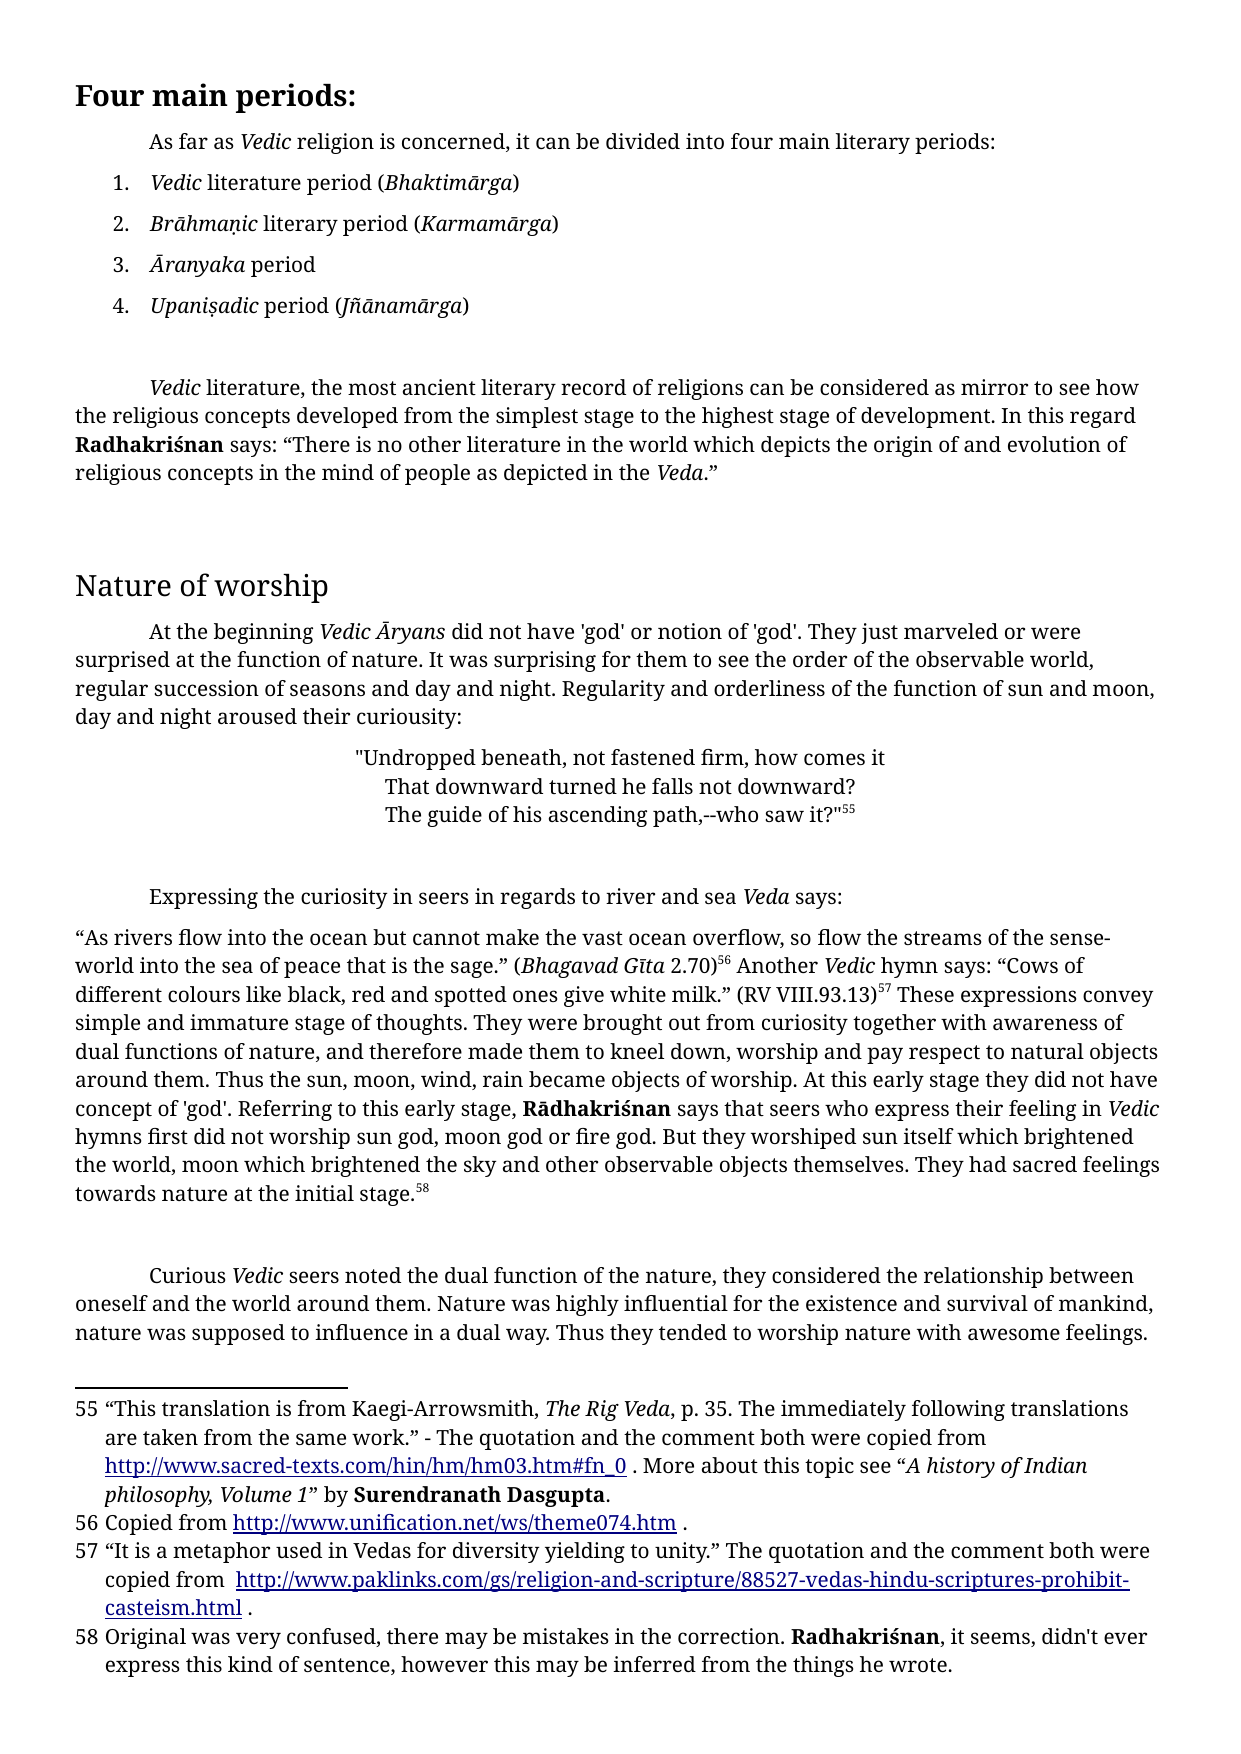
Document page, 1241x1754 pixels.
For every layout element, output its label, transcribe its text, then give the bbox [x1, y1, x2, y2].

list Brāhmaṇic literary period (Karmamārga) [112, 209, 1165, 237]
text “As rivers flow into the ocean but cannot make the vast ocean overflow, so flow the streams of the sense-world into the sea of peace that is the sage.” (Bhagavad Gīta 2.70) Another Vedic hymn says: “Cows of different colours like black, red and spotted ones give white milk.” (RV VIII.93.13) These expressions convey simple and immature stage of thoughts. They were brought out from curiosity together with awareness of dual functions of nature, and therefore made them to kneel down, worship and pay respect to natural objects around them. Thus the sun, moon, wind, rain became objects of worship. At this early stage they did not have concept of 'god'. Referring to this early stage, Rādhakriśnan says that seers who express their feeling in Vedic hymns first did not worship sun god, moon god or fire god. But they worshiped sun itself which brightened the world, moon which brightened the sky and other observable objects themselves. They had sacred feelings towards nature at the initial stage. [75, 923, 1165, 1207]
text Original was very confused, there may be mistakes in the correction. Radhakriśnan, it seems, didn't ever express this kind of sentence, however this may be inferred from the things he wrote. [75, 1622, 1165, 1679]
list Āranyaka period [112, 250, 1165, 278]
text Curious Vedic seers noted the dual function of the nature, they considered the relationship between oneself and the world around them. Nature was highly influential for the existence and survival of mankind, nature was supposed to influence in a dual way. Thus they tended to worship nature with awesome feelings. [75, 1261, 1165, 1346]
text As far as Vedic religion is concerned, it can be divided into four main literary periods: [75, 127, 1165, 156]
text Expressing the curiosity in seers in regards to river and sea Veda says: [75, 882, 1165, 911]
text Vedic literature, the most ancient literary record of religions can be considered as mirror to see how the religious concepts developed from the simplest stage to the highest stage of development. In this regard Radhakriśnan says: “There is no other literature in the world which depicts the origin of and evolution of religious concepts in the mind of people as depicted in the Veda.” [75, 373, 1165, 487]
list Upaniṣadic period (Jñānamārga) [112, 291, 1165, 319]
text Copied from http://www.unification.net/ws/theme074.htm . [75, 1508, 1165, 1537]
text “This translation is from Kaegi-Arrowsmith, The Rig Veda, p. 35. The immediately following translations are taken from the same work.” - The quotation and the comment both were copied from http://www.sacred-texts.com/hin/hm/hm03.htm#fn_0 . More about this topic see “A history of Indian philosophy, Volume 1” by Surendranath Dasgupta. [75, 1394, 1165, 1508]
text At the beginning Vedic Āryans did not have 'god' or notion of 'god'. They just marveled or were surprised at the function of nature. It was surprising for them to see the order of the observable world, regular succession of seasons and day and night. Regularity and orderliness of the function of sun and moon, day and night aroused their curiousity: [75, 617, 1165, 731]
text "Undropped beneath, not fastened firm, how comes it That downward turned he falls not downward? The guide of his ascending path,--who saw it?" [75, 743, 1165, 829]
list Vedic literature period (Bhaktimārga) [112, 168, 1165, 197]
subtitle Nature of worship [75, 565, 1165, 605]
text “It is a metaphor used in Vedas for diversity yielding to unity.” The quotation and the comment both were copied from http://www.paklinks.com/gs/religion-and-scripture/88527-vedas-hindu-scriptures-prohibit-casteism.html . [75, 1537, 1165, 1622]
subtitle Four main periods: [75, 75, 1165, 115]
